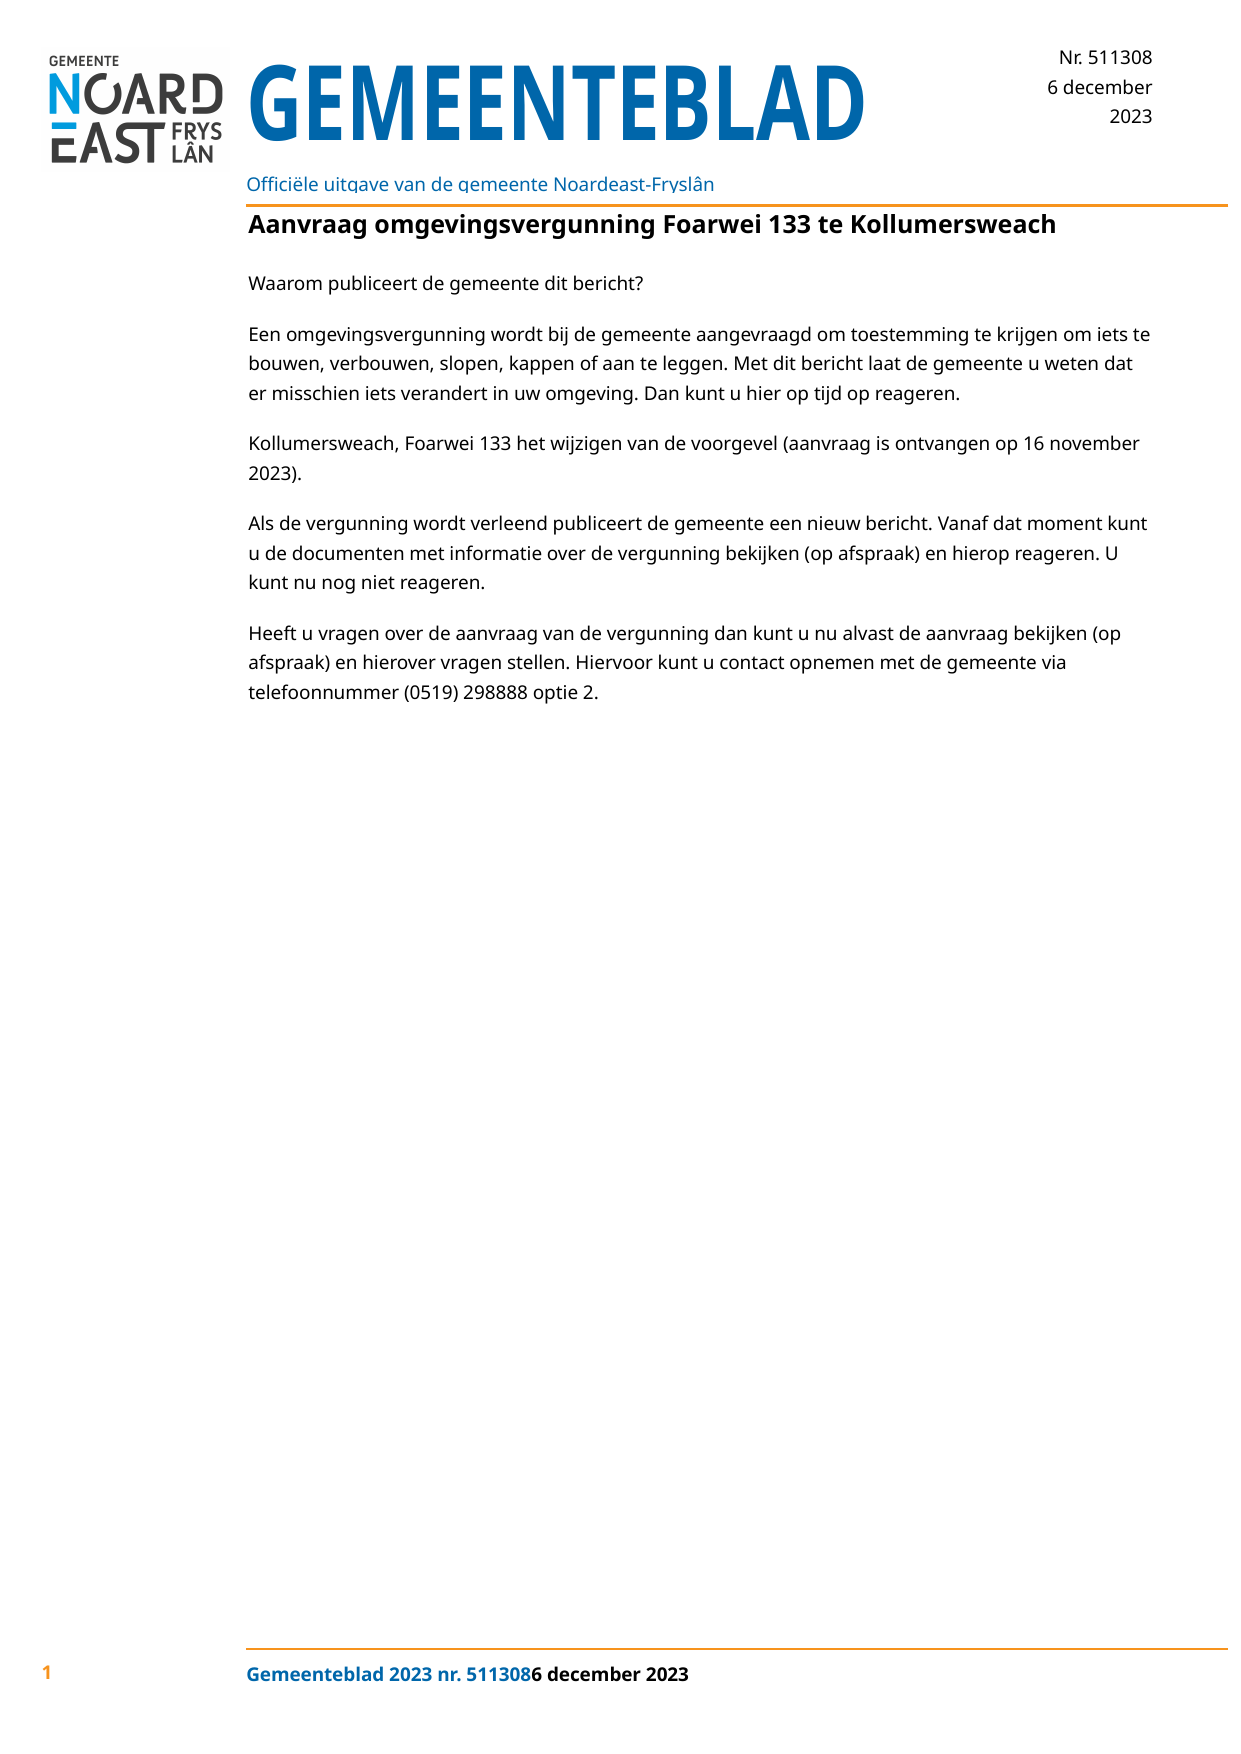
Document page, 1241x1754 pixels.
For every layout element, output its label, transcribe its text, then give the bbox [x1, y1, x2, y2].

text Kollumersweach, Foarwei 133 het wijzigen van de voorgevel (aanvraag is ontvangen op 16 november 2023). [248, 430, 1152, 486]
text Heeft u vragen over de aanvraag van de vergunning dan kunt u nu alvast de aanvraag bekijken (op afspraak) en hierover vragen stellen. Hiervoor kunt u contact opnemen met de gemeente via telefoonnummer (0519) 298888 optie 2. [248, 620, 1152, 705]
picture [41, 47, 231, 172]
text Aanvraag omgevingsvergunning Foarwei 133 te Kollumersweach [248, 207, 1152, 241]
text Waarom publiceert de gemeente dit bericht? [248, 270, 1152, 296]
text Als de vergunning wordt verleend publiceert de gemeente een nieuw bericht. Vanaf dat moment kunt u de documenten met informatie over de vergunning bekijken (op afspraak) en hierop reageren. U kunt nu nog niet reageren. [248, 510, 1152, 595]
text Een omgevingsvergunning wordt bij de gemeente aangevraagd om toestemming te krijgen om iets te bouwen, verbouwen, slopen, kappen of aan te leggen. Met dit bericht laat de gemeente u weten dat er misschien iets verandert in uw omgeving. Dan kunt u hier op tijd op reageren. [248, 321, 1152, 406]
